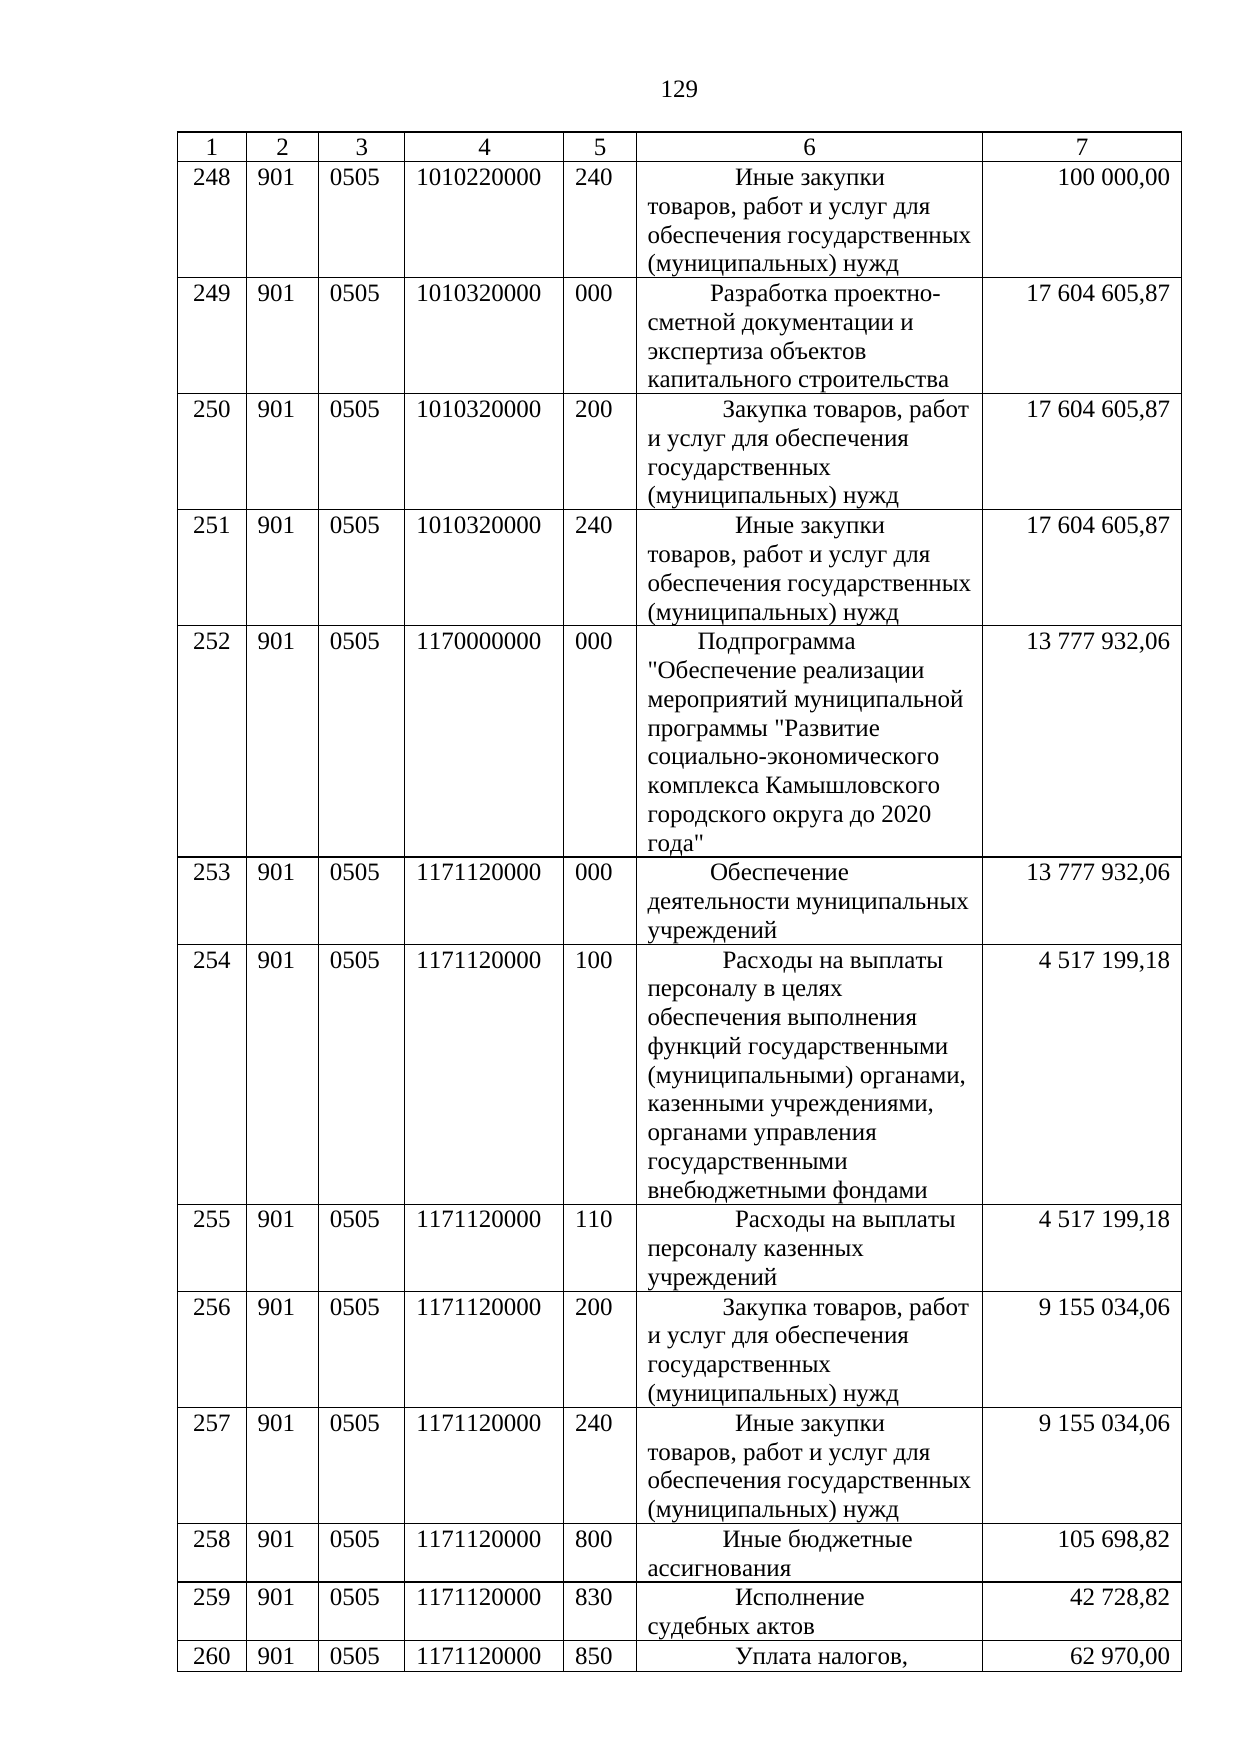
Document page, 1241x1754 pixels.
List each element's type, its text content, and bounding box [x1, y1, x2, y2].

table_cell 1171120000 [405, 1292, 563, 1407]
table_cell 0505 [319, 1408, 404, 1523]
table_cell 1010320000 [405, 394, 563, 509]
table_cell Расходы на выплаты персоналу в целях обеспечения выполнения функций государственными (муниципальными) органами, казенными учреждениями, органами управления государственными внебюджетными фондами [637, 945, 982, 1203]
table_cell 258 [178, 1524, 246, 1581]
table_header 3 [319, 133, 404, 161]
table_cell 1171120000 [405, 1205, 563, 1291]
table_cell 240 [564, 162, 636, 277]
table_cell 0505 [319, 626, 404, 856]
table_cell 17 604 605,87 [983, 394, 1181, 509]
table_cell Расходы на выплаты персоналу казенных учреждений [637, 1205, 982, 1291]
table_cell Закупка товаров, работ и услуг для обеспечения государственных (муниципальных) нужд [637, 1292, 982, 1407]
table_cell 000 [564, 278, 636, 393]
table_cell 100 000,00 [983, 162, 1181, 277]
table_cell 0505 [319, 1641, 404, 1671]
table_cell 800 [564, 1524, 636, 1581]
table_cell 830 [564, 1583, 636, 1640]
table_cell 901 [247, 626, 318, 856]
table_cell 13 777 932,06 [983, 626, 1181, 856]
table_cell 901 [247, 1641, 318, 1671]
table_cell 250 [178, 394, 246, 509]
table_cell 1010320000 [405, 278, 563, 393]
table_cell 0505 [319, 510, 404, 625]
table_cell Разработка проектно-сметной документации и экспертиза объектов капитального строительства [637, 278, 982, 393]
table_header 1 [178, 133, 246, 161]
table_header 2 [247, 133, 318, 161]
table_cell 259 [178, 1583, 246, 1640]
table_cell 252 [178, 626, 246, 856]
table_cell 62 970,00 [983, 1641, 1181, 1671]
table_cell 901 [247, 394, 318, 509]
table_cell 255 [178, 1205, 246, 1291]
table_cell 200 [564, 394, 636, 509]
table_cell 240 [564, 1408, 636, 1523]
table_cell Подпрограмма "Обеспечение реализации мероприятий муниципальной программы "Развитие социально-экономического комплекса Камышловского городского округа до 2020 года" [637, 626, 982, 856]
table_header 4 [405, 133, 563, 161]
table_cell 901 [247, 1583, 318, 1640]
table_cell 240 [564, 510, 636, 625]
table_cell 1171120000 [405, 858, 563, 944]
table_cell 0505 [319, 1205, 404, 1291]
table_cell 901 [247, 1205, 318, 1291]
table_cell 248 [178, 162, 246, 277]
table_cell 1171120000 [405, 945, 563, 1203]
table_cell 0505 [319, 278, 404, 393]
table_cell 0505 [319, 1292, 404, 1407]
table_cell 901 [247, 945, 318, 1203]
table_cell 256 [178, 1292, 246, 1407]
table_cell 257 [178, 1408, 246, 1523]
table_header 5 [564, 133, 636, 161]
table_cell 0505 [319, 394, 404, 509]
table_cell 105 698,82 [983, 1524, 1181, 1581]
table_cell 0505 [319, 1524, 404, 1581]
table_cell 1170000000 [405, 626, 563, 856]
table_cell 200 [564, 1292, 636, 1407]
table_cell Иные бюджетные ассигнования [637, 1524, 982, 1581]
table_cell 17 604 605,87 [983, 278, 1181, 393]
table_cell 0505 [319, 858, 404, 944]
table_cell Иные закупки товаров, работ и услуг для обеспечения государственных (муниципальных) нужд [637, 162, 982, 277]
table_cell 1171120000 [405, 1583, 563, 1640]
table_cell 850 [564, 1641, 636, 1671]
table_cell 1171120000 [405, 1524, 563, 1581]
table_cell 1171120000 [405, 1408, 563, 1523]
table_cell 42 728,82 [983, 1583, 1181, 1640]
table_cell 000 [564, 858, 636, 944]
table_cell 901 [247, 162, 318, 277]
table_cell 901 [247, 510, 318, 625]
table_cell 260 [178, 1641, 246, 1671]
table_cell 251 [178, 510, 246, 625]
table_cell Иные закупки товаров, работ и услуг для обеспечения государственных (муниципальных) нужд [637, 1408, 982, 1523]
table_cell 4 517 199,18 [983, 1205, 1181, 1291]
table_cell 0505 [319, 162, 404, 277]
table_cell Обеспечение деятельности муниципальных учреждений [637, 858, 982, 944]
table_cell 249 [178, 278, 246, 393]
table_header 7 [983, 133, 1181, 161]
table_cell 1010320000 [405, 510, 563, 625]
table_cell 901 [247, 1292, 318, 1407]
table_cell 9 155 034,06 [983, 1292, 1181, 1407]
table_cell 1010220000 [405, 162, 563, 277]
table_cell Закупка товаров, работ и услуг для обеспечения государственных (муниципальных) нужд [637, 394, 982, 509]
table_cell 901 [247, 278, 318, 393]
table_cell 0505 [319, 945, 404, 1203]
table_cell 100 [564, 945, 636, 1203]
table_cell 9 155 034,06 [983, 1408, 1181, 1523]
table_cell 4 517 199,18 [983, 945, 1181, 1203]
table_cell 253 [178, 858, 246, 944]
table_cell 17 604 605,87 [983, 510, 1181, 625]
table_cell 13 777 932,06 [983, 858, 1181, 944]
table_cell 254 [178, 945, 246, 1203]
table_cell 901 [247, 858, 318, 944]
table_cell 0505 [319, 1583, 404, 1640]
table_cell 901 [247, 1408, 318, 1523]
table_cell 1171120000 [405, 1641, 563, 1671]
table_cell 110 [564, 1205, 636, 1291]
table_cell Уплата налогов, [637, 1641, 982, 1671]
table_header 6 [637, 133, 982, 161]
table_cell 901 [247, 1524, 318, 1581]
table_cell Исполнение судебных актов [637, 1583, 982, 1640]
table_cell Иные закупки товаров, работ и услуг для обеспечения государственных (муниципальных) нужд [637, 510, 982, 625]
table_cell 000 [564, 626, 636, 856]
